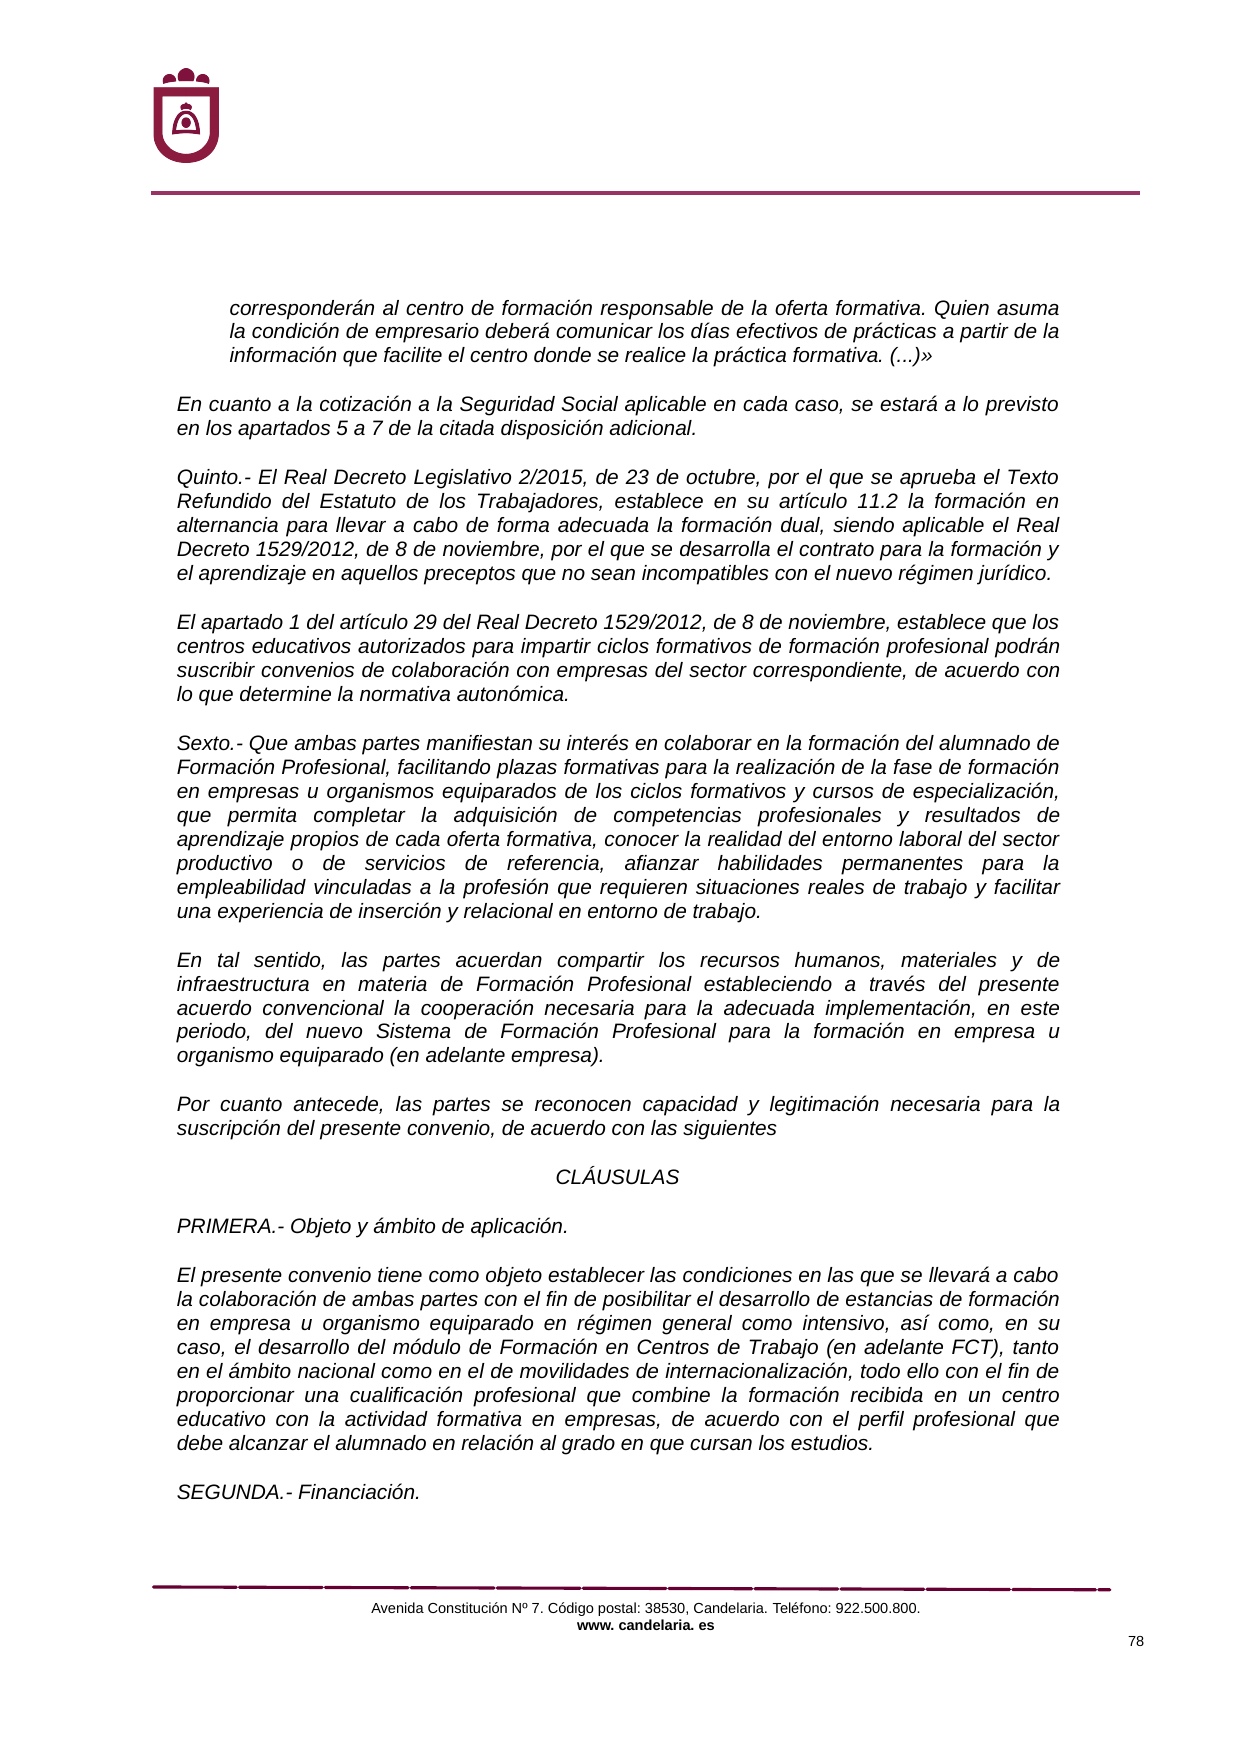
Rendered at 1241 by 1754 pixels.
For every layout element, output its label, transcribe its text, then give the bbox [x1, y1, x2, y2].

text En cuanto a la cotización a la Seguridad Social aplicable en cada caso, se estará a lo previsto en los apartados 5 a 7 de la citada disposición adicional. [177, 392, 1063, 440]
text Sexto.- Que ambas partes manifiestan su interés en colaborar en la formación del alumnado de Formación Profesional, facilitando plazas formativas para la realización de la fase de formación en empresas u organismos equiparados de los ciclos formativos y cursos de especialización, que permita completar la adquisición de competencias profesionales y resultados de aprendizaje propios de cada oferta formativa, conocer la realidad del entorno laboral del sector productivo o de servicios de referencia, afianzar habilidades permanentes para la empleabilidad vinculadas a la profesión que requieren situaciones reales de trabajo y facilitar una experiencia de inserción y relacional en entorno de trabajo. [177, 731, 1063, 922]
text PRIMERA.- Objeto y ámbito de aplicación. [177, 1214, 1063, 1238]
text corresponderán al centro de formación responsable de la oferta formativa. Quien asuma la condición de empresario deberá comunicar los días efectivos de prácticas a partir de la información que facilite el centro donde se realice la práctica formativa. (...)» [229, 295, 1063, 367]
text SEGUNDA.- Financiación. [177, 1480, 1063, 1504]
text CLÁUSULAS [177, 1165, 1059, 1189]
text Quinto.- El Real Decreto Legislativo 2/2015, de 23 de octubre, por el que se aprueba el Texto Refundido del Estatuto de los Trabajadores, establece en su artículo 11.2 la formación en alternancia para llevar a cabo de forma adecuada la formación dual, siendo aplicable el Real Decreto 1529/2012, de 8 de noviembre, por el que se desarrolla el contrato para la formación y el aprendizaje en aquellos preceptos que no sean incompatibles con el nuevo régimen jurídico. [177, 465, 1063, 585]
text En tal sentido, las partes acuerdan compartir los recursos humanos, materiales y de infraestructura en materia de Formación Profesional estableciendo a través del presente acuerdo convencional la cooperación necesaria para la adecuada implementación, en este periodo, del nuevo Sistema de Formación Profesional para la formación en empresa u organismo equiparado (en adelante empresa). [177, 947, 1063, 1067]
text El presente convenio tiene como objeto establecer las condiciones en las que se llevará a cabo la colaboración de ambas partes con el fin de posibilitar el desarrollo de estancias de formación en empresa u organismo equiparado en régimen general como intensivo, así como, en su caso, el desarrollo del módulo de Formación en Centros de Trabajo (en adelante FCT), tanto en el ámbito nacional como en el de movilidades de internacionalización, todo ello con el fin de proporcionar una cualificación profesional que combine la formación recibida en un centro educativo con la actividad formativa en empresas, de acuerdo con el perfil profesional que debe alcanzar el alumnado en relación al grado en que cursan los estudios. [177, 1263, 1063, 1455]
text Por cuanto antecede, las partes se reconocen capacidad y legitimación necesaria para la suscripción del presente convenio, de acuerdo con las siguientes [177, 1092, 1063, 1140]
text El apartado 1 del artículo 29 del Real Decreto 1529/2012, de 8 de noviembre, establece que los centros educativos autorizados para impartir ciclos formativos de formación profesional podrán suscribir convenios de colaboración con empresas del sector correspondiente, de acuerdo con lo que determine la normativa autonómica. [177, 610, 1063, 706]
